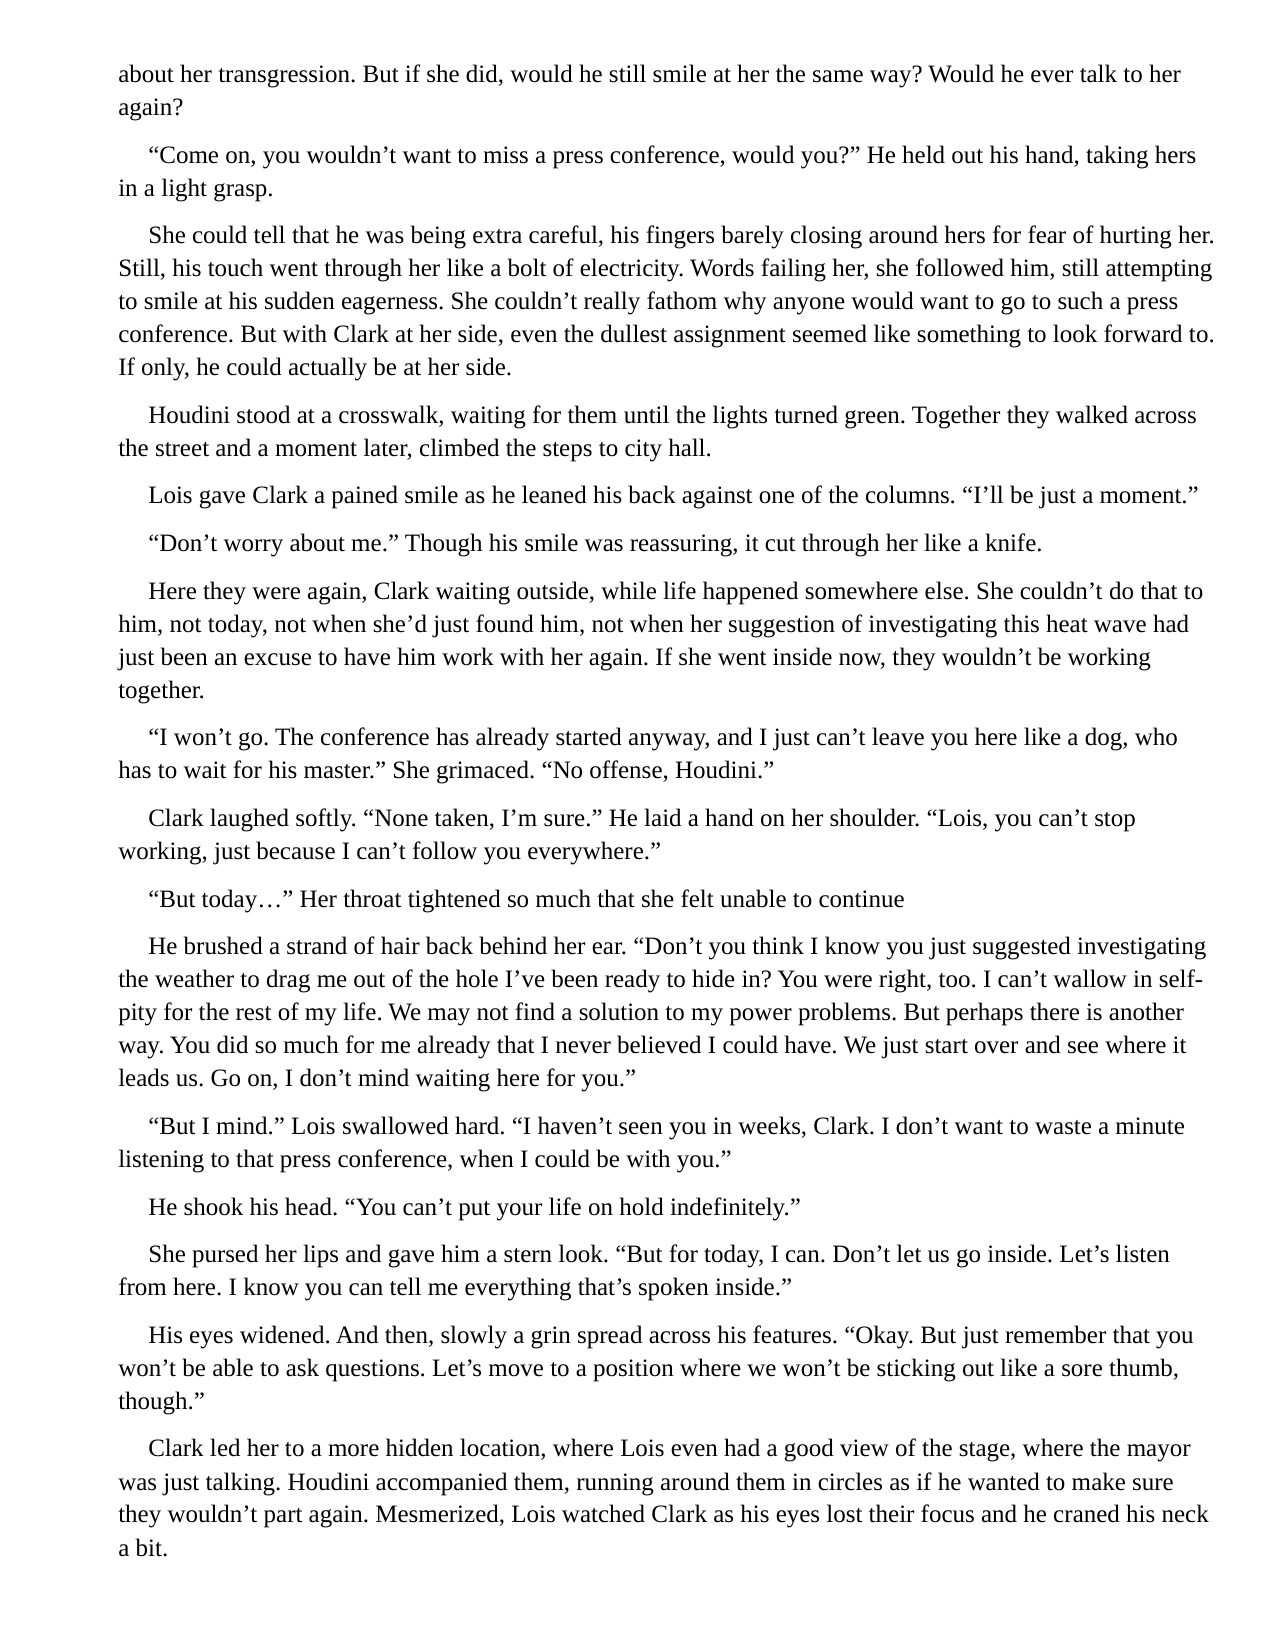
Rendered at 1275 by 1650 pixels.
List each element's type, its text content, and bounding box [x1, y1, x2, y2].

text His eyes widened. And then, slowly a grin spread across his features. “Okay. But just remember that you won’t be able to ask questions. Let’s move to a position where we won’t be sticking out like a sore thumb, though.” [118, 1320, 1216, 1415]
text Clark laughed softly. “None taken, I’m sure.” He laid a hand on her shoulder. “Lois, you can’t stop working, just because I can’t follow you everywhere.” [118, 803, 1216, 865]
text “Don’t worry about me.” Though his smile was reassuring, it cut through her like a knife. [118, 528, 1216, 557]
text He shook his head. “You can’t put your life on hold indefinitely.” [118, 1192, 1216, 1220]
text about her transgression. But if she did, would he still smile at her the same way? Would he ever talk to her again? [118, 59, 1216, 121]
text “Come on, you wouldn’t want to miss a press conference, would you?” He held out his hand, taking hers in a light grasp. [118, 140, 1216, 201]
text Houdini stood at a crosswalk, waiting for them until the lights turned green. Together they walked across the street and a moment later, climbed the steps to city hall. [118, 400, 1216, 462]
text Clark led her to a more hidden location, where Lois even had a good view of the stage, where the mayor was just talking. Houdini accompanied them, running around them in circles as if he wanted to make sure they wouldn’t part again. Mesmerized, Lois watched Clark as his eyes lost their focus and he craned his neck a bit. [118, 1433, 1216, 1561]
text She could tell that he was being extra careful, his fingers barely closing around hers for fear of hurting her. Still, his touch went through her like a bolt of electricity. Words failing her, she followed him, still attempting to smile at his sudden eagerness. She couldn’t really fathom why anyone would want to go to such a press conference. But with Clark at her side, even the dullest assignment seemed like something to look forward to. If only, he could actually be at her side. [118, 220, 1216, 381]
text Here they were again, Clark waiting outside, while life happened somewhere else. She couldn’t do that to him, not today, not when she’d just found him, not when her suggestion of investigating this heat wave had just been an excuse to have him work with her again. If she went inside now, they wouldn’t be working together. [118, 576, 1216, 704]
text “But I mind.” Lois swallowed hard. “I haven’t seen you in weeks, Clark. I don’t want to waste a minute listening to that press conference, when I could be with you.” [118, 1111, 1216, 1173]
text “I won’t go. The conference has already started anyway, and I just can’t leave you here like a dog, who has to wait for his master.” She grimaced. “No offense, Houdini.” [118, 722, 1216, 784]
text She pursed her lips and gave him a stern look. “But for today, I can. Don’t let us go inside. Let’s listen from here. I know you can tell me everything that’s spoken inside.” [118, 1239, 1216, 1301]
text Lois gave Clark a pained smile as he leaned his back against one of the columns. “I’ll be just a moment.” [118, 481, 1216, 509]
text “But today…” Her throat tightened so much that she felt unable to continue [118, 884, 1216, 912]
text He brushed a strand of hair back behind her ear. “Don’t you think I know you just suggested investigating the weather to drag me out of the hole I’ve been ready to hide in? You were right, too. I can’t wallow in self-pity for the rest of my life. We may not find a solution to my power problems. But perhaps there is another way. You did so much for me already that I never believed I could have. We just start over and see where it leads us. Go on, I don’t mind waiting here for you.” [118, 931, 1216, 1092]
